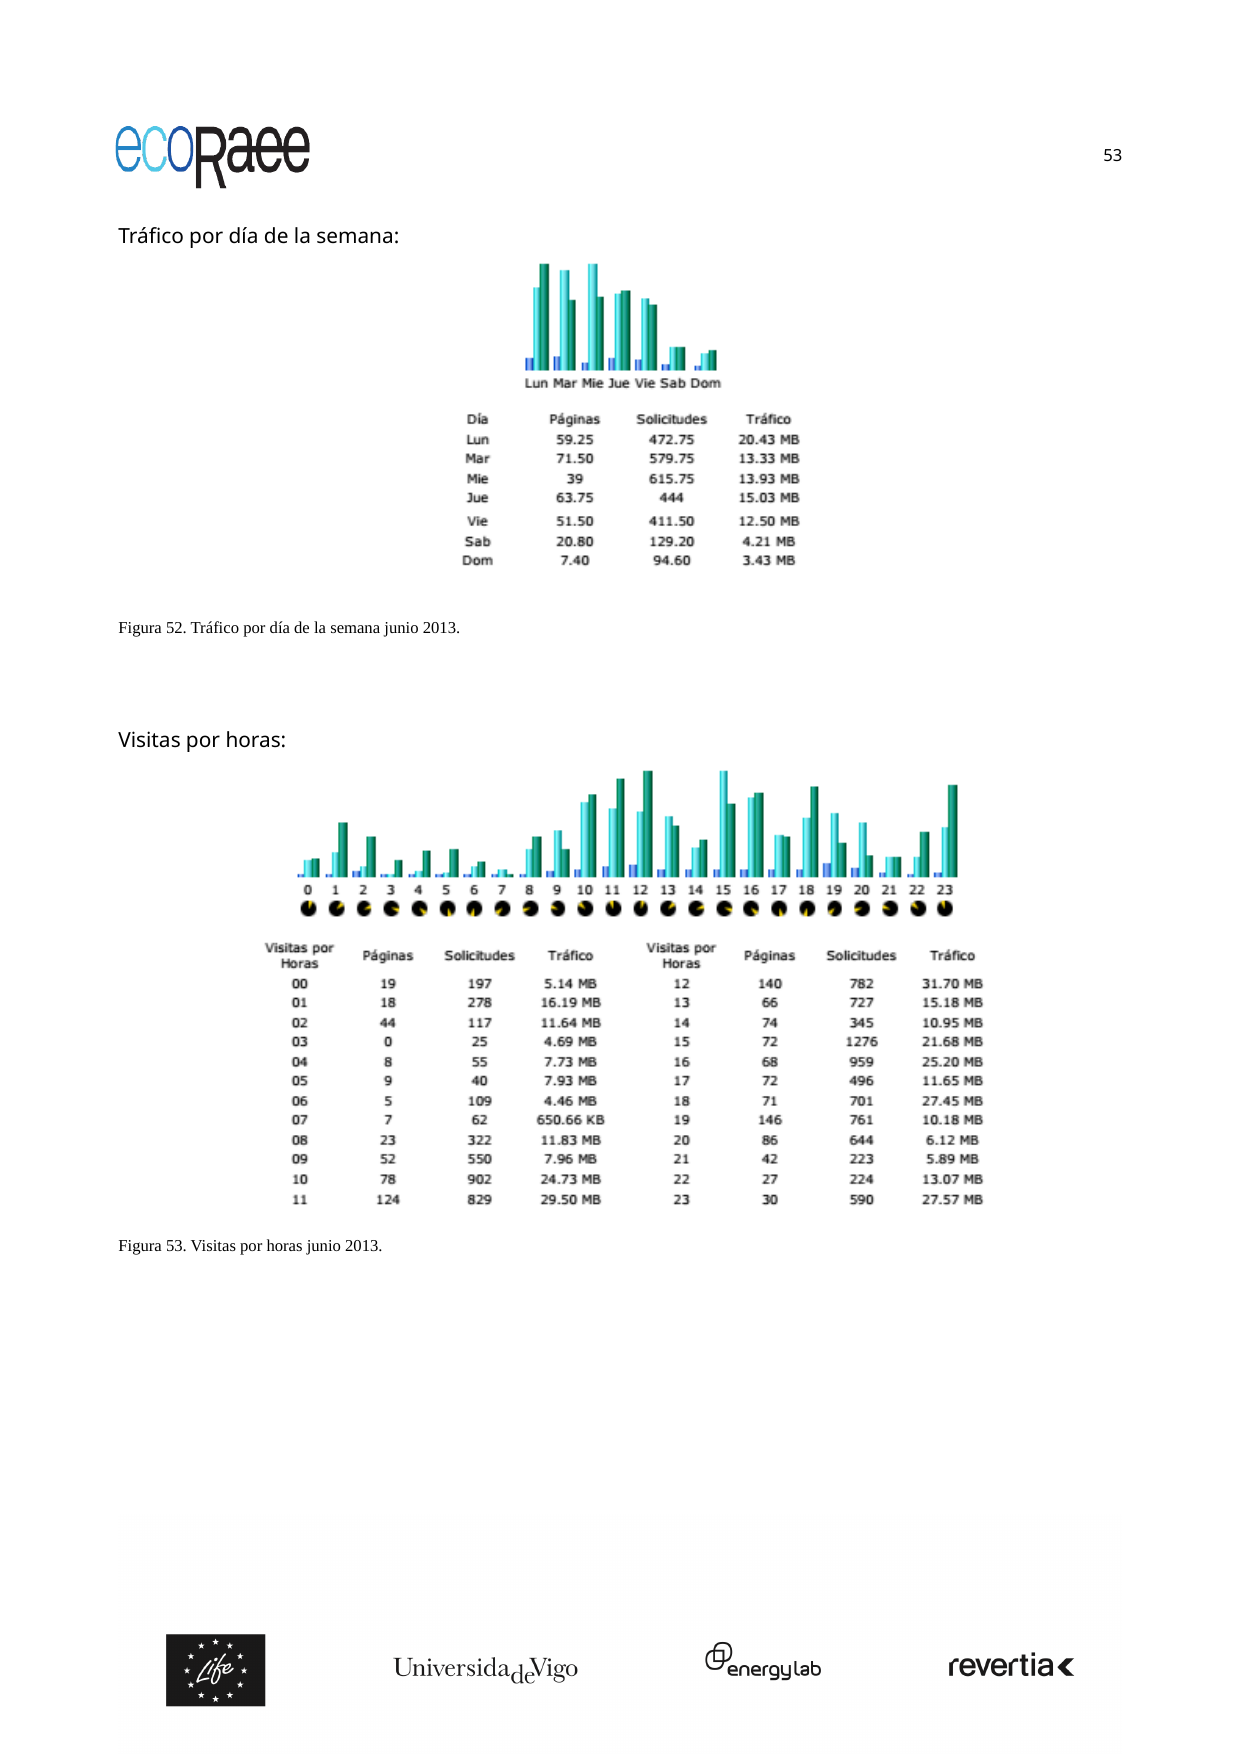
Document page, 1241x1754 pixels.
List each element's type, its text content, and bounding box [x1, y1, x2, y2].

picture [226, 768, 1014, 1217]
text Figura 53. Visitas por horas junio 2013. [118, 1236, 1122, 1255]
picture [114, 124, 311, 190]
picture [352, 261, 889, 606]
text Tráfico por día de la semana: [118, 221, 1122, 250]
text Visitas por horas: [118, 725, 1122, 753]
text Figura 52. Tráfico por día de la semana junio 2013. [118, 618, 1122, 637]
picture [118, 1514, 1123, 1754]
